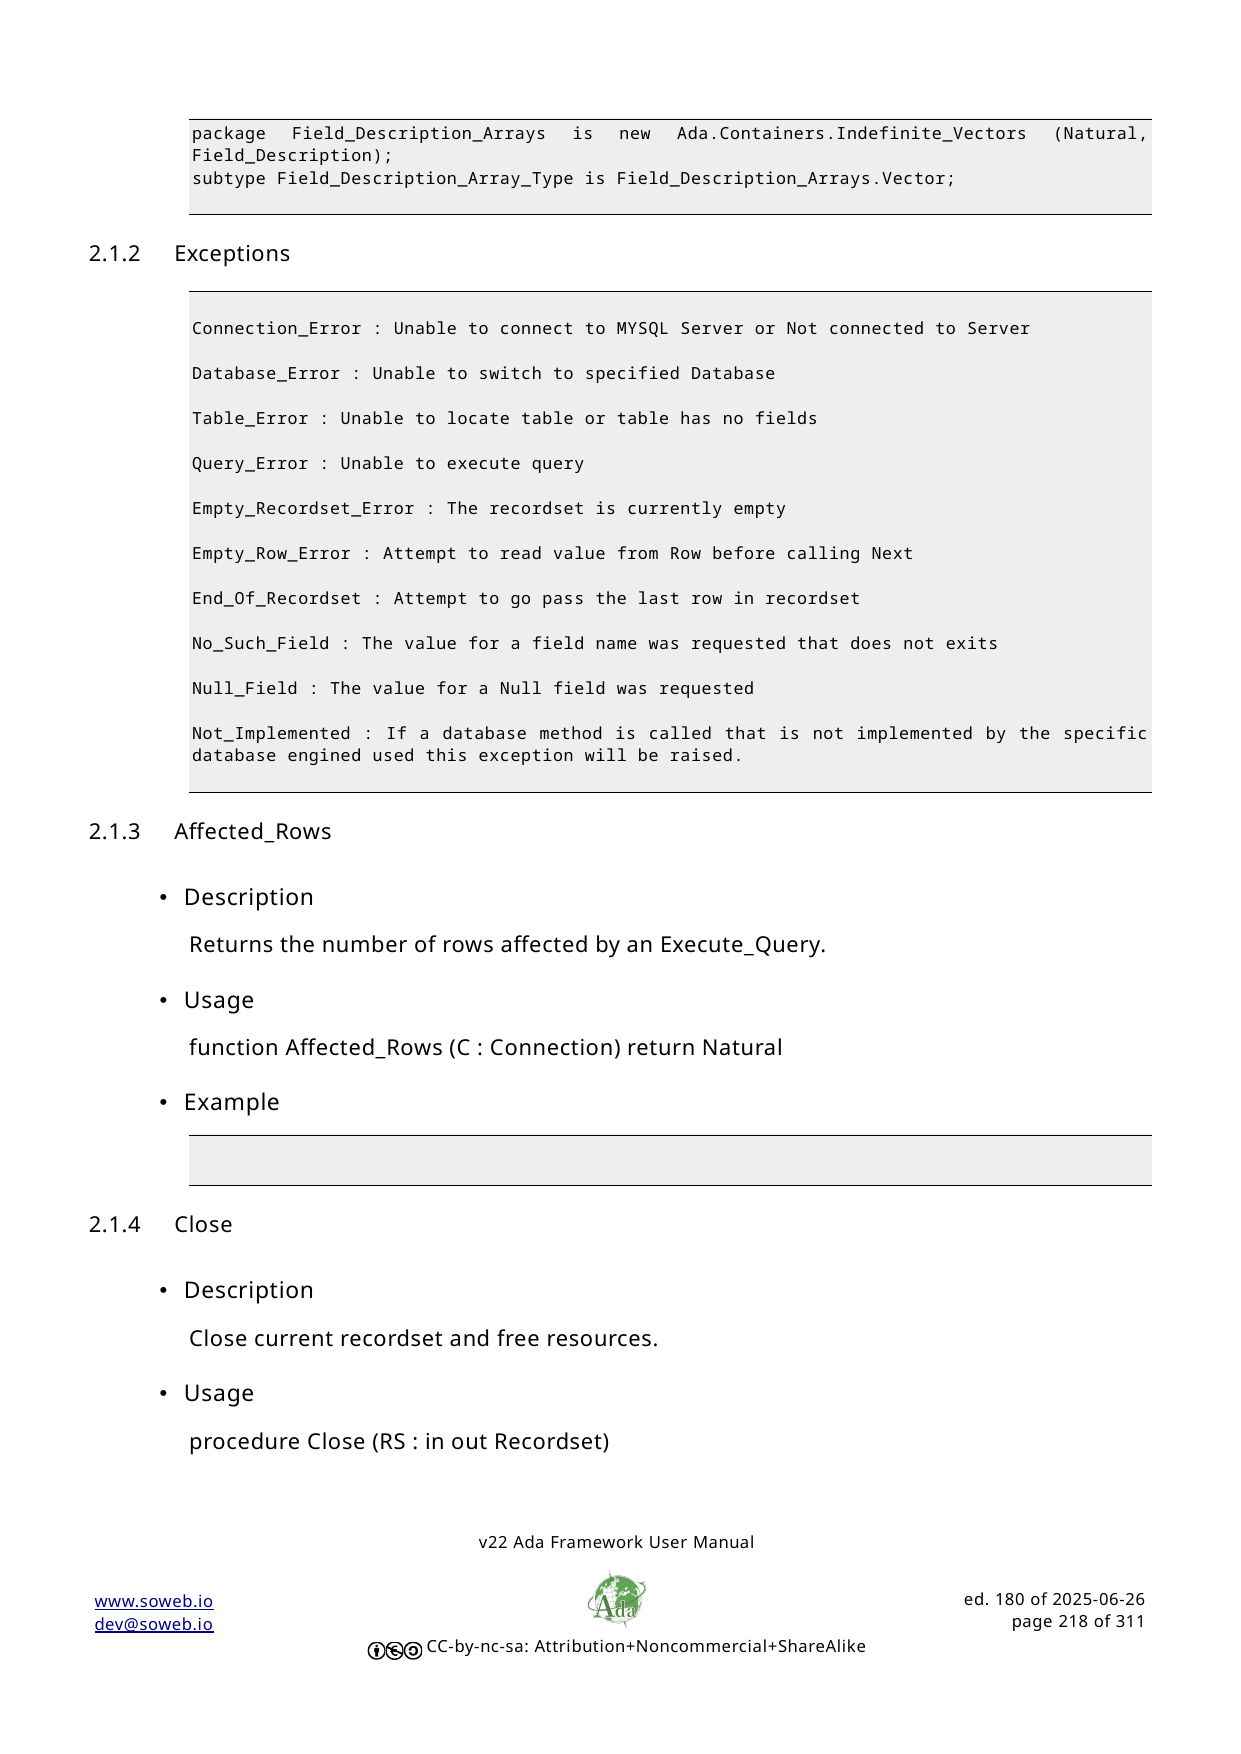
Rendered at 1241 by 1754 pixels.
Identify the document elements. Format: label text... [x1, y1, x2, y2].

subtitle Affected_Rows [88, 816, 1152, 857]
list Database_Error : Unable to switch to specified Database [189, 358, 1152, 381]
list package Field_Description_Arrays is new Ada.Containers.Indefinite_Vectors (Natural, Field_Description); [189, 120, 1152, 163]
picture [587, 1570, 646, 1629]
subtitle Usage [159, 983, 1152, 1014]
subtitle Description [159, 1274, 1152, 1305]
text Close current recordset and free resources. [189, 1323, 1152, 1353]
subtitle Exceptions [88, 238, 1152, 279]
list Query_Error : Unable to execute query [189, 448, 1152, 471]
text Returns the number of rows affected by an Execute_Query. [189, 929, 1152, 959]
text procedure Close (RS : in out Recordset) [189, 1426, 1152, 1456]
list Empty_Row_Error : Attempt to read value from Row before calling Next [189, 538, 1152, 561]
list Null_Field : The value for a Null field was requested [189, 673, 1152, 696]
list Not_Implemented : If a database method is called that is not implemented by the specific database engined used this exception will be raised. [189, 718, 1152, 792]
list Empty_Recordset_Error : The recordset is currently empty [189, 493, 1152, 516]
list Table_Error : Unable to locate table or table has no fields [189, 403, 1152, 426]
list No_Such_Field : The value for a field name was requested that does not exits [189, 628, 1152, 651]
text function Affected_Rows (C : Connection) return Natural [189, 1032, 1152, 1062]
list End_Of_Recordset : Attempt to go pass the last row in recordset [189, 583, 1152, 606]
list Connection_Error : Unable to connect to MYSQL Server or Not connected to Server [189, 292, 1152, 336]
list subtype Field_Description_Array_Type is Field_Description_Arrays.Vector; [189, 163, 1152, 214]
picture [367, 1642, 423, 1660]
subtitle Example [159, 1086, 1152, 1117]
subtitle Usage [159, 1377, 1152, 1408]
subtitle Close [88, 1209, 1152, 1250]
subtitle Description [159, 880, 1152, 912]
